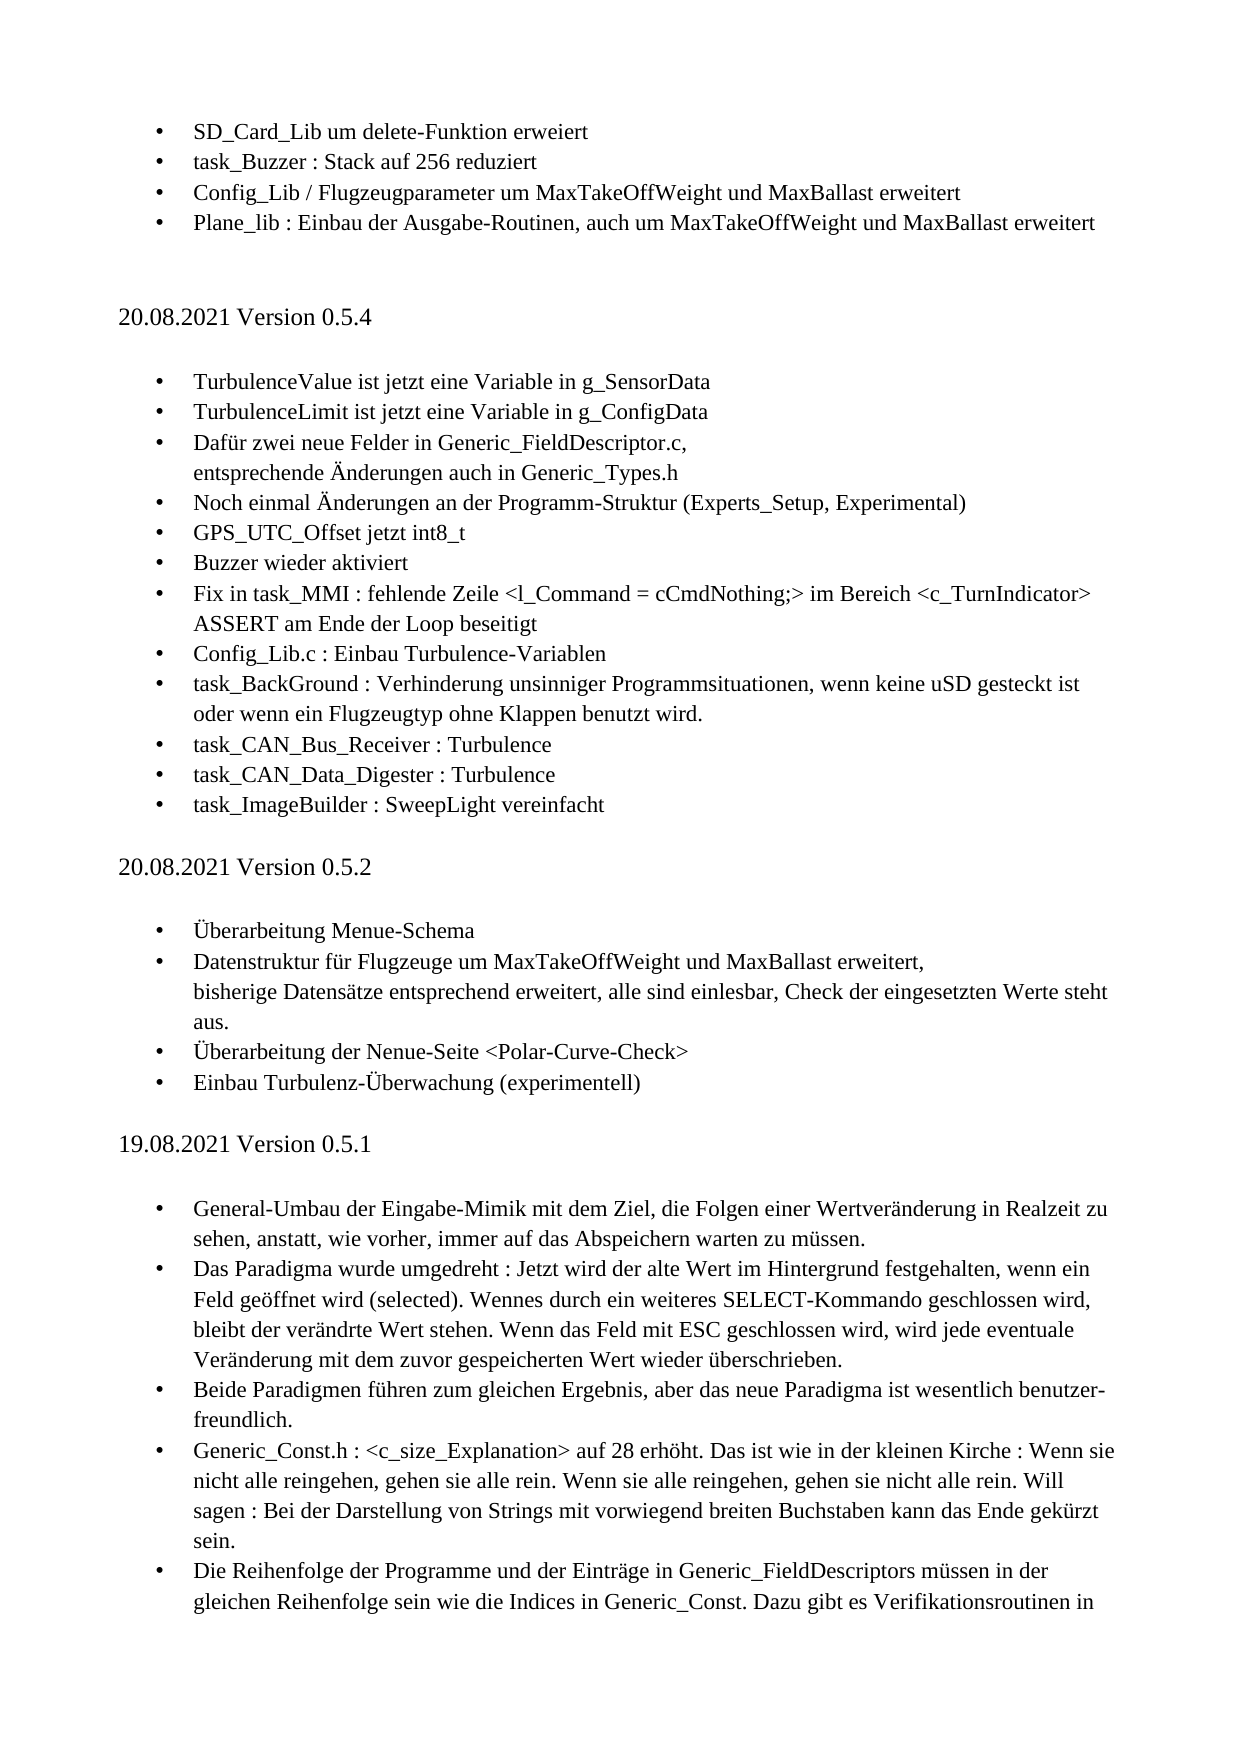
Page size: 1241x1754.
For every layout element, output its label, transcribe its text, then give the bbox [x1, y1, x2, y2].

list TurbulenceValue ist jetzt eine Variable in g_SensorData [156, 368, 1122, 394]
text 19.08.2021 Version 0.5.1 [118, 1129, 1122, 1191]
list GPS_UTC_Offset jetzt int8_t [156, 519, 1122, 546]
list Überarbeitung der Nenue-Seite <Polar-Curve-Check> [156, 1038, 1122, 1065]
list Datenstruktur für Flugzeuge um MaxTakeOffWeight und MaxBallast erweitert, bisherige Datensätze entsprechend erweitert, alle sind einlesbar, Check der eingesetzten Werte steht aus. [156, 948, 1122, 1034]
list task_ImageBuilder : SweepLight vereinfacht [156, 791, 1122, 848]
list SD_Card_Lib um delete-Funktion erweiert [156, 118, 1122, 144]
list TurbulenceLimit ist jetzt eine Variable in g_ConfigData [156, 398, 1122, 425]
list Buzzer wieder aktiviert [156, 549, 1122, 576]
list Config_Lib.c : Einbau Turbulence-Variablen [156, 640, 1122, 666]
list Fix in task_MMI : fehlende Zeile <l_Command = cCmdNothing;> im Bereich <c_TurnIndicator> ASSERT am Ende der Loop beseitigt [156, 580, 1122, 636]
list task_Buzzer : Stack auf 256 reduziert [156, 148, 1122, 175]
list General-Umbau der Eingabe-Mimik mit dem Ziel, die Folgen einer Wertveränderung in Realzeit zu sehen, anstatt, wie vorher, immer auf das Abspeichern warten zu müssen. [156, 1195, 1122, 1252]
list Dafür zwei neue Felder in Generic_FieldDescriptor.c, entsprechende Änderungen auch in Generic_Types.h [156, 429, 1122, 485]
text 20.08.2021 Version 0.5.4 [118, 302, 1122, 364]
list Das Paradigma wurde umgedreht : Jetzt wird der alte Wert im Hintergrund festgehalten, wenn ein Feld geöffnet wird (selected). Wennes durch ein weiteres SELECT-Kommando geschlossen wird, bleibt der verändrte Wert stehen. Wenn das Feld mit ESC geschlossen wird, wird jede eventuale Veränderung mit dem zuvor gespeicherten Wert wieder überschrieben. [156, 1256, 1122, 1372]
list Plane_lib : Einbau der Ausgabe-Routinen, auch um MaxTakeOffWeight und MaxBallast erweitert [156, 209, 1122, 235]
text 20.08.2021 Version 0.5.2 [118, 852, 1122, 913]
list Beide Paradigmen führen zum gleichen Ergebnis, aber das neue Paradigma ist wesentlich benutzer-freundlich. [156, 1376, 1122, 1433]
list Überarbeitung Menue-Schema [156, 918, 1122, 944]
list Einbau Turbulenz-Überwachung (experimentell) [156, 1069, 1122, 1125]
list Generic_Const.h : <c_size_Explanation> auf 28 erhöht. Das ist wie in der kleinen Kirche : Wenn sie nicht alle reingehen, gehen sie alle rein. Wenn sie alle reingehen, gehen sie nicht alle rein. Will sagen : Bei der Darstellung von Strings mit vorwiegend breiten Buchstaben kann das Ende gekürzt sein. [156, 1437, 1122, 1554]
list Config_Lib / Flugzeugparameter um MaxTakeOffWeight und MaxBallast erweitert [156, 178, 1122, 205]
list task_CAN_Data_Digester : Turbulence [156, 761, 1122, 787]
list task_BackGround : Verhinderung unsinniger Programmsituationen, wenn keine uSD gesteckt ist oder wenn ein Flugzeugtyp ohne Klappen benutzt wird. [156, 670, 1122, 727]
list task_CAN_Bus_Receiver : Turbulence [156, 731, 1122, 757]
list Die Reihenfolge der Programme und der Einträge in Generic_FieldDescriptors müssen in der gleichen Reihenfolge sein wie die Indices in Generic_Const. Dazu gibt es Verifikationsroutinen in [156, 1558, 1122, 1614]
list Noch einmal Änderungen an der Programm-Struktur (Experts_Setup, Experimental) [156, 489, 1122, 515]
